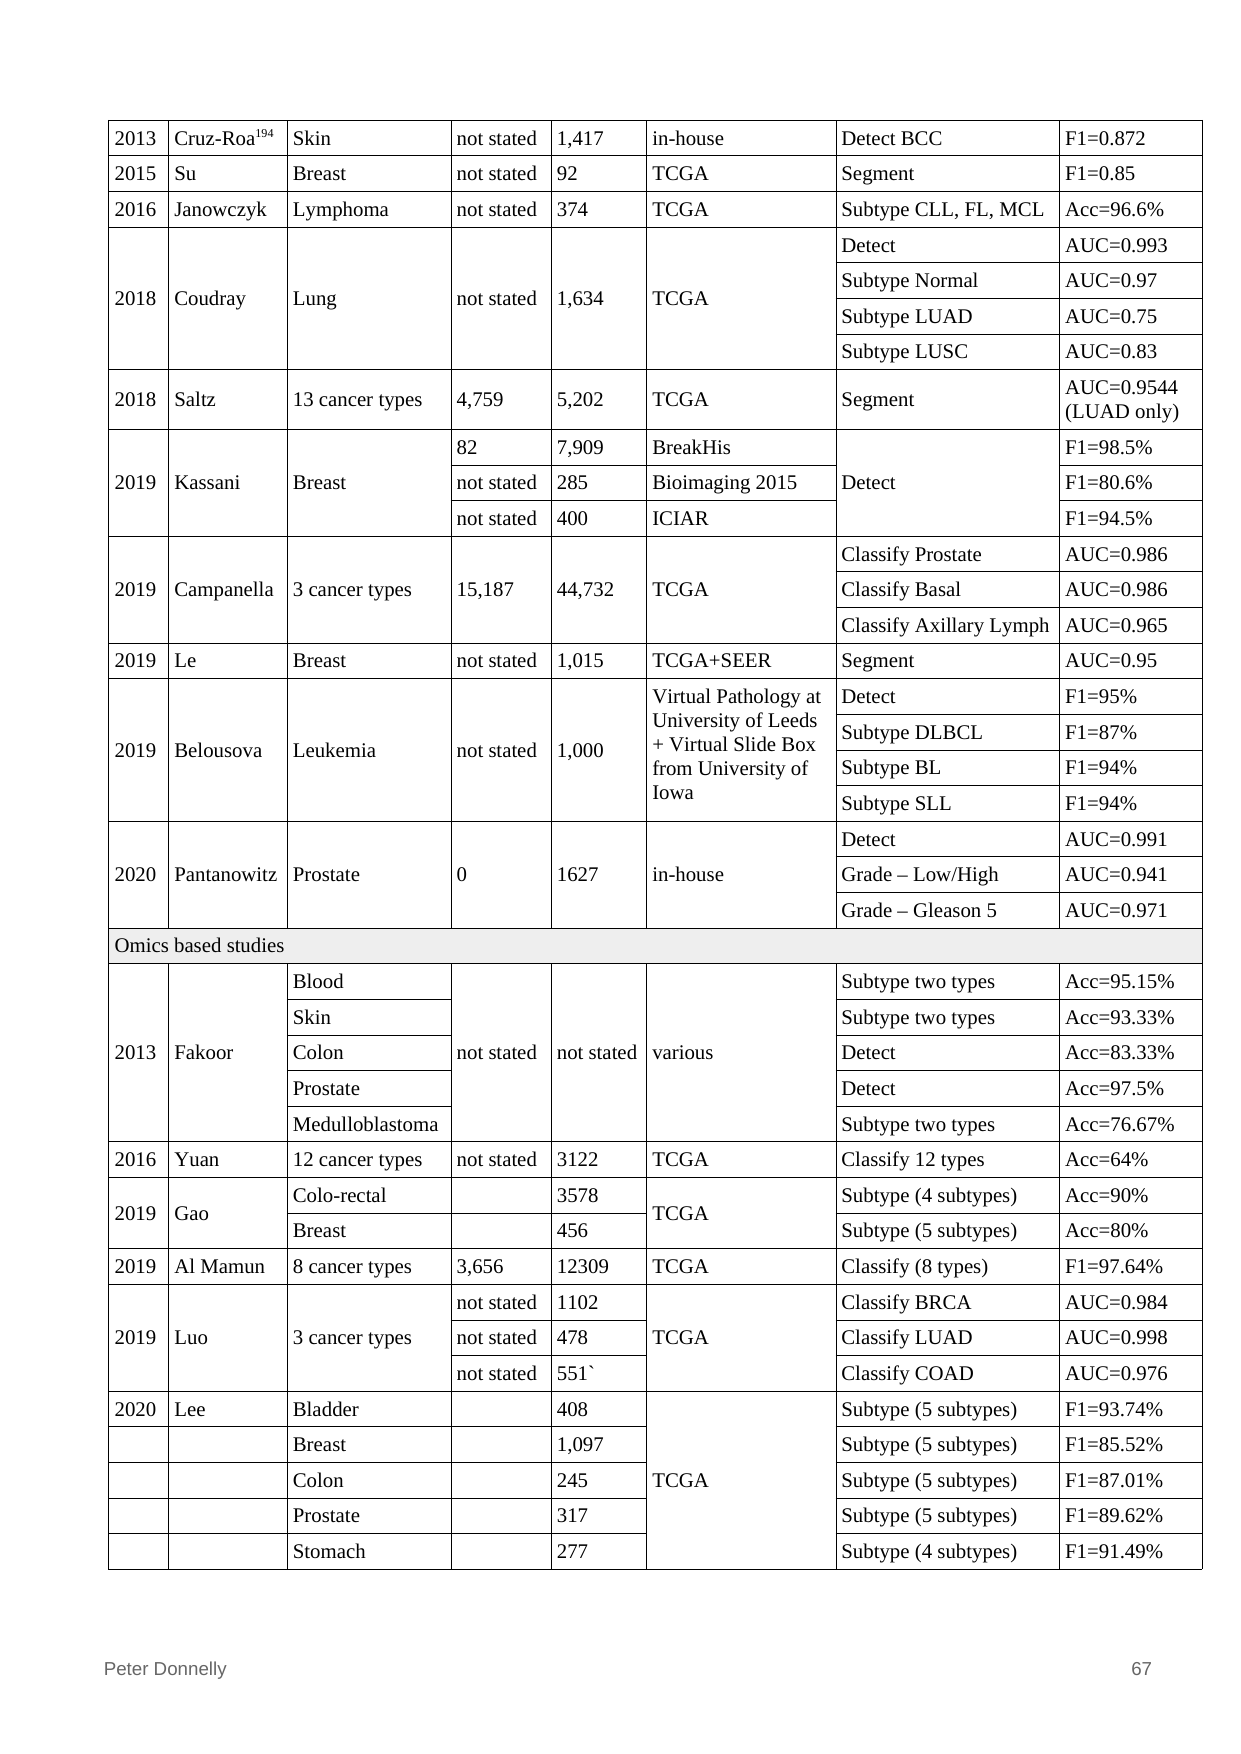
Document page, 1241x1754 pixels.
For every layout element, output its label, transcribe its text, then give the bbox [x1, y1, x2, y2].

table_cell 82 [452, 430, 551, 464]
table_cell 2020 [109, 822, 168, 928]
table_cell not stated [452, 964, 551, 1141]
table_cell [169, 1534, 287, 1569]
table_cell 3 cancer types [288, 1285, 451, 1391]
table_cell Segment [837, 370, 1059, 429]
table_cell 478 [552, 1321, 646, 1355]
table_cell Blood [288, 964, 451, 999]
table_cell Breast [288, 1214, 451, 1248]
table_cell 2019 [109, 430, 168, 536]
table_cell 2018 [109, 370, 168, 429]
table_cell Le [169, 644, 287, 678]
table_cell Cruz-Roa [169, 121, 287, 155]
table_cell 12 cancer types [288, 1142, 451, 1177]
table_cell not stated [452, 1142, 551, 1177]
table_cell Prostate [288, 1499, 451, 1533]
table_cell 7,909 [552, 430, 646, 464]
table_cell Gao [169, 1178, 287, 1248]
table_cell Lee [169, 1392, 287, 1426]
table_cell Janowczyk [169, 192, 287, 227]
table_cell F1=80.6% [1060, 466, 1202, 500]
table_cell Subtype SLL [837, 786, 1059, 821]
table_cell not stated [452, 156, 551, 191]
table_cell 3122 [552, 1142, 646, 1177]
table_cell 8 cancer types [288, 1249, 451, 1284]
table_cell TCGA [647, 370, 836, 429]
table_cell Saltz [169, 370, 287, 429]
table_cell Subtype two types [837, 964, 1059, 999]
table_cell AUC=0.97 [1060, 263, 1202, 298]
table_cell Subtype two types [837, 1000, 1059, 1034]
table_cell F1=95% [1060, 679, 1202, 714]
table_cell TCGA [647, 228, 836, 369]
table_cell BreakHis [647, 430, 836, 464]
table_cell not stated [452, 501, 551, 536]
table_cell Prostate [288, 822, 451, 928]
table_cell Acc=90% [1060, 1178, 1202, 1213]
table_cell not stated [452, 644, 551, 678]
table_cell 2019 [109, 1285, 168, 1391]
table_cell Grade – Gleason 5 [837, 893, 1059, 928]
table_cell Segment [837, 644, 1059, 678]
table_cell TCGA+SEER [647, 644, 836, 678]
table_cell Acc=64% [1060, 1142, 1202, 1177]
table_cell Breast [288, 644, 451, 678]
table_cell 1,417 [552, 121, 646, 155]
table_cell F1=98.5% [1060, 430, 1202, 464]
table_cell Classify (8 types) [837, 1249, 1059, 1284]
table_cell Acc=80% [1060, 1214, 1202, 1248]
table_cell Acc=96.6% [1060, 192, 1202, 227]
table_cell TCGA [647, 1249, 836, 1284]
table_cell AUC=0.998 [1060, 1321, 1202, 1355]
table_cell Prostate [288, 1071, 451, 1106]
table_cell 0 [452, 822, 551, 928]
table_cell [452, 1463, 551, 1498]
table_cell Luo [169, 1285, 287, 1391]
table_cell [452, 1499, 551, 1533]
table_cell Subtype (5 subtypes) [837, 1392, 1059, 1426]
table_cell [169, 1463, 287, 1498]
table_cell Colo-rectal [288, 1178, 451, 1213]
table_cell Lung [288, 228, 451, 369]
table_cell [109, 1463, 168, 1498]
table_cell 12309 [552, 1249, 646, 1284]
table_cell [169, 1499, 287, 1533]
table_cell Stomach [288, 1534, 451, 1569]
table_cell AUC=0.984 [1060, 1285, 1202, 1319]
table_cell 2019 [109, 679, 168, 821]
table_cell Subtype LUAD [837, 299, 1059, 333]
table_cell 4,759 [452, 370, 551, 429]
table_cell Classify BRCA [837, 1285, 1059, 1319]
table_cell Subtype BL [837, 751, 1059, 785]
table_cell 1,000 [552, 679, 646, 821]
table_cell Bioimaging 2015 [647, 466, 836, 500]
table_cell [109, 1534, 168, 1569]
table_cell 245 [552, 1463, 646, 1498]
table_cell Detect BCC [837, 121, 1059, 155]
table_cell Medulloblastoma [288, 1107, 451, 1141]
table_cell not stated [452, 228, 551, 369]
table_cell TCGA [647, 192, 836, 227]
table_cell Campanella [169, 537, 287, 643]
table_cell F1=87% [1060, 715, 1202, 749]
table_cell 408 [552, 1392, 646, 1426]
table_cell Subtype (4 subtypes) [837, 1178, 1059, 1213]
table_cell Skin [288, 121, 451, 155]
table_cell F1=91.49% [1060, 1534, 1202, 1569]
table_cell 2013 [109, 964, 168, 1141]
table_cell Virtual Pathology at University of Leeds + Virtual Slide Box from University of Iowa [647, 679, 836, 821]
table_cell TCGA [647, 156, 836, 191]
table_cell Al Mamun [169, 1249, 287, 1284]
table_cell TCGA [647, 537, 836, 643]
table_cell Omics based studies [109, 929, 1202, 963]
table_cell 2019 [109, 1249, 168, 1284]
table_cell Classify COAD [837, 1356, 1059, 1391]
table_cell F1=89.62% [1060, 1499, 1202, 1533]
table_cell 3 cancer types [288, 537, 451, 643]
table_cell Detect [837, 1036, 1059, 1070]
table_cell Detect [837, 228, 1059, 262]
table_cell AUC=0.9544 (LUAD only) [1060, 370, 1202, 429]
table_cell Subtype CLL, FL, MCL [837, 192, 1059, 227]
table_cell AUC=0.991 [1060, 822, 1202, 856]
table_cell Lymphoma [288, 192, 451, 227]
table_cell various [647, 964, 836, 1141]
table_cell Acc=93.33% [1060, 1000, 1202, 1034]
table_cell F1=94% [1060, 786, 1202, 821]
table_cell Fakoor [169, 964, 287, 1141]
table_cell AUC=0.965 [1060, 608, 1202, 643]
table_cell Classify Prostate [837, 537, 1059, 571]
table_cell 3578 [552, 1178, 646, 1213]
table_cell 15,187 [452, 537, 551, 643]
table_cell Subtype (5 subtypes) [837, 1463, 1059, 1498]
table_cell not stated [452, 1285, 551, 1319]
table_cell 374 [552, 192, 646, 227]
table_cell Breast [288, 430, 451, 536]
table_cell F1=85.52% [1060, 1427, 1202, 1462]
table_cell Skin [288, 1000, 451, 1034]
table_cell TCGA [647, 1285, 836, 1391]
table_cell 2019 [109, 1178, 168, 1248]
table_cell 2015 [109, 156, 168, 191]
table_cell [109, 1499, 168, 1533]
table_cell TCGA [647, 1178, 836, 1248]
table_cell Breast [288, 156, 451, 191]
table_cell in-house [647, 822, 836, 928]
table_cell Classify 12 types [837, 1142, 1059, 1177]
table_cell AUC=0.986 [1060, 572, 1202, 607]
table_cell 1,634 [552, 228, 646, 369]
table_cell Kassani [169, 430, 287, 536]
table_cell F1=97.64% [1060, 1249, 1202, 1284]
table_cell Subtype (5 subtypes) [837, 1427, 1059, 1462]
table_cell 2020 [109, 1392, 168, 1426]
table_cell 2019 [109, 537, 168, 643]
table_cell Acc=76.67% [1060, 1107, 1202, 1141]
table_cell F1=87.01% [1060, 1463, 1202, 1498]
table_cell Grade – Low/High [837, 857, 1059, 892]
table_cell 285 [552, 466, 646, 500]
table_cell ICIAR [647, 501, 836, 536]
table_cell 92 [552, 156, 646, 191]
table_cell Subtype (5 subtypes) [837, 1499, 1059, 1533]
table_cell not stated [452, 192, 551, 227]
table_cell Detect [837, 1071, 1059, 1106]
table_cell TCGA [647, 1142, 836, 1177]
table_cell 5,202 [552, 370, 646, 429]
table_cell Acc=95.15% [1060, 964, 1202, 999]
table_cell F1=93.74% [1060, 1392, 1202, 1426]
table_cell [452, 1534, 551, 1569]
table_cell Acc=83.33% [1060, 1036, 1202, 1070]
table_cell Classify Basal [837, 572, 1059, 607]
table_cell Bladder [288, 1392, 451, 1426]
table_cell [452, 1178, 551, 1213]
table_cell F1=0.85 [1060, 156, 1202, 191]
table_cell Classify Axillary Lymph [837, 608, 1059, 643]
table_cell Segment [837, 156, 1059, 191]
table_cell Subtype DLBCL [837, 715, 1059, 749]
table_cell not stated [452, 121, 551, 155]
table_cell Su [169, 156, 287, 191]
table_cell F1=94% [1060, 751, 1202, 785]
table_cell 277 [552, 1534, 646, 1569]
table_cell Acc=97.5% [1060, 1071, 1202, 1106]
table_cell AUC=0.941 [1060, 857, 1202, 892]
table_cell Leukemia [288, 679, 451, 821]
table_cell 317 [552, 1499, 646, 1533]
table_cell Coudray [169, 228, 287, 369]
table_cell Classify LUAD [837, 1321, 1059, 1355]
table_cell Colon [288, 1463, 451, 1498]
table_cell 2019 [109, 644, 168, 678]
table_cell 1102 [552, 1285, 646, 1319]
table_cell F1=0.872 [1060, 121, 1202, 155]
table_cell [109, 1427, 168, 1462]
table_cell Yuan [169, 1142, 287, 1177]
table_cell 2013 [109, 121, 168, 155]
table_cell AUC=0.95 [1060, 644, 1202, 678]
table_cell not stated [452, 466, 551, 500]
table_cell Subtype (4 subtypes) [837, 1534, 1059, 1569]
table_cell F1=94.5% [1060, 501, 1202, 536]
table_cell AUC=0.971 [1060, 893, 1202, 928]
table_cell Pantanowitz [169, 822, 287, 928]
table_cell AUC=0.83 [1060, 335, 1202, 369]
table_cell 13 cancer types [288, 370, 451, 429]
table_cell Detect [837, 822, 1059, 856]
table_cell 44,732 [552, 537, 646, 643]
table_cell Belousova [169, 679, 287, 821]
table_cell not stated [552, 964, 646, 1141]
table_cell Detect [837, 679, 1059, 714]
table_cell AUC=0.986 [1060, 537, 1202, 571]
table_cell [169, 1427, 287, 1462]
table_cell not stated [452, 679, 551, 821]
table_cell 456 [552, 1214, 646, 1248]
table_cell 1627 [552, 822, 646, 928]
table_cell Breast [288, 1427, 451, 1462]
table_cell [452, 1427, 551, 1462]
table_cell Subtype (5 subtypes) [837, 1214, 1059, 1248]
table_cell 400 [552, 501, 646, 536]
table_cell 1,097 [552, 1427, 646, 1462]
table_cell Detect [837, 430, 1059, 536]
table_cell not stated [452, 1321, 551, 1355]
table_cell Subtype LUSC [837, 335, 1059, 369]
table_cell TCGA [647, 1392, 836, 1569]
table_cell in-house [647, 121, 836, 155]
table_cell 2016 [109, 1142, 168, 1177]
table_cell [452, 1214, 551, 1248]
table_cell 3,656 [452, 1249, 551, 1284]
table_cell Colon [288, 1036, 451, 1070]
table_cell 1,015 [552, 644, 646, 678]
table_cell not stated [452, 1356, 551, 1391]
table_cell AUC=0.976 [1060, 1356, 1202, 1391]
table_cell Subtype Normal [837, 263, 1059, 298]
table_cell 2016 [109, 192, 168, 227]
table_cell 2018 [109, 228, 168, 369]
table_cell 551` [552, 1356, 646, 1391]
table_cell AUC=0.993 [1060, 228, 1202, 262]
table_cell Subtype two types [837, 1107, 1059, 1141]
table_cell [452, 1392, 551, 1426]
table_cell AUC=0.75 [1060, 299, 1202, 333]
